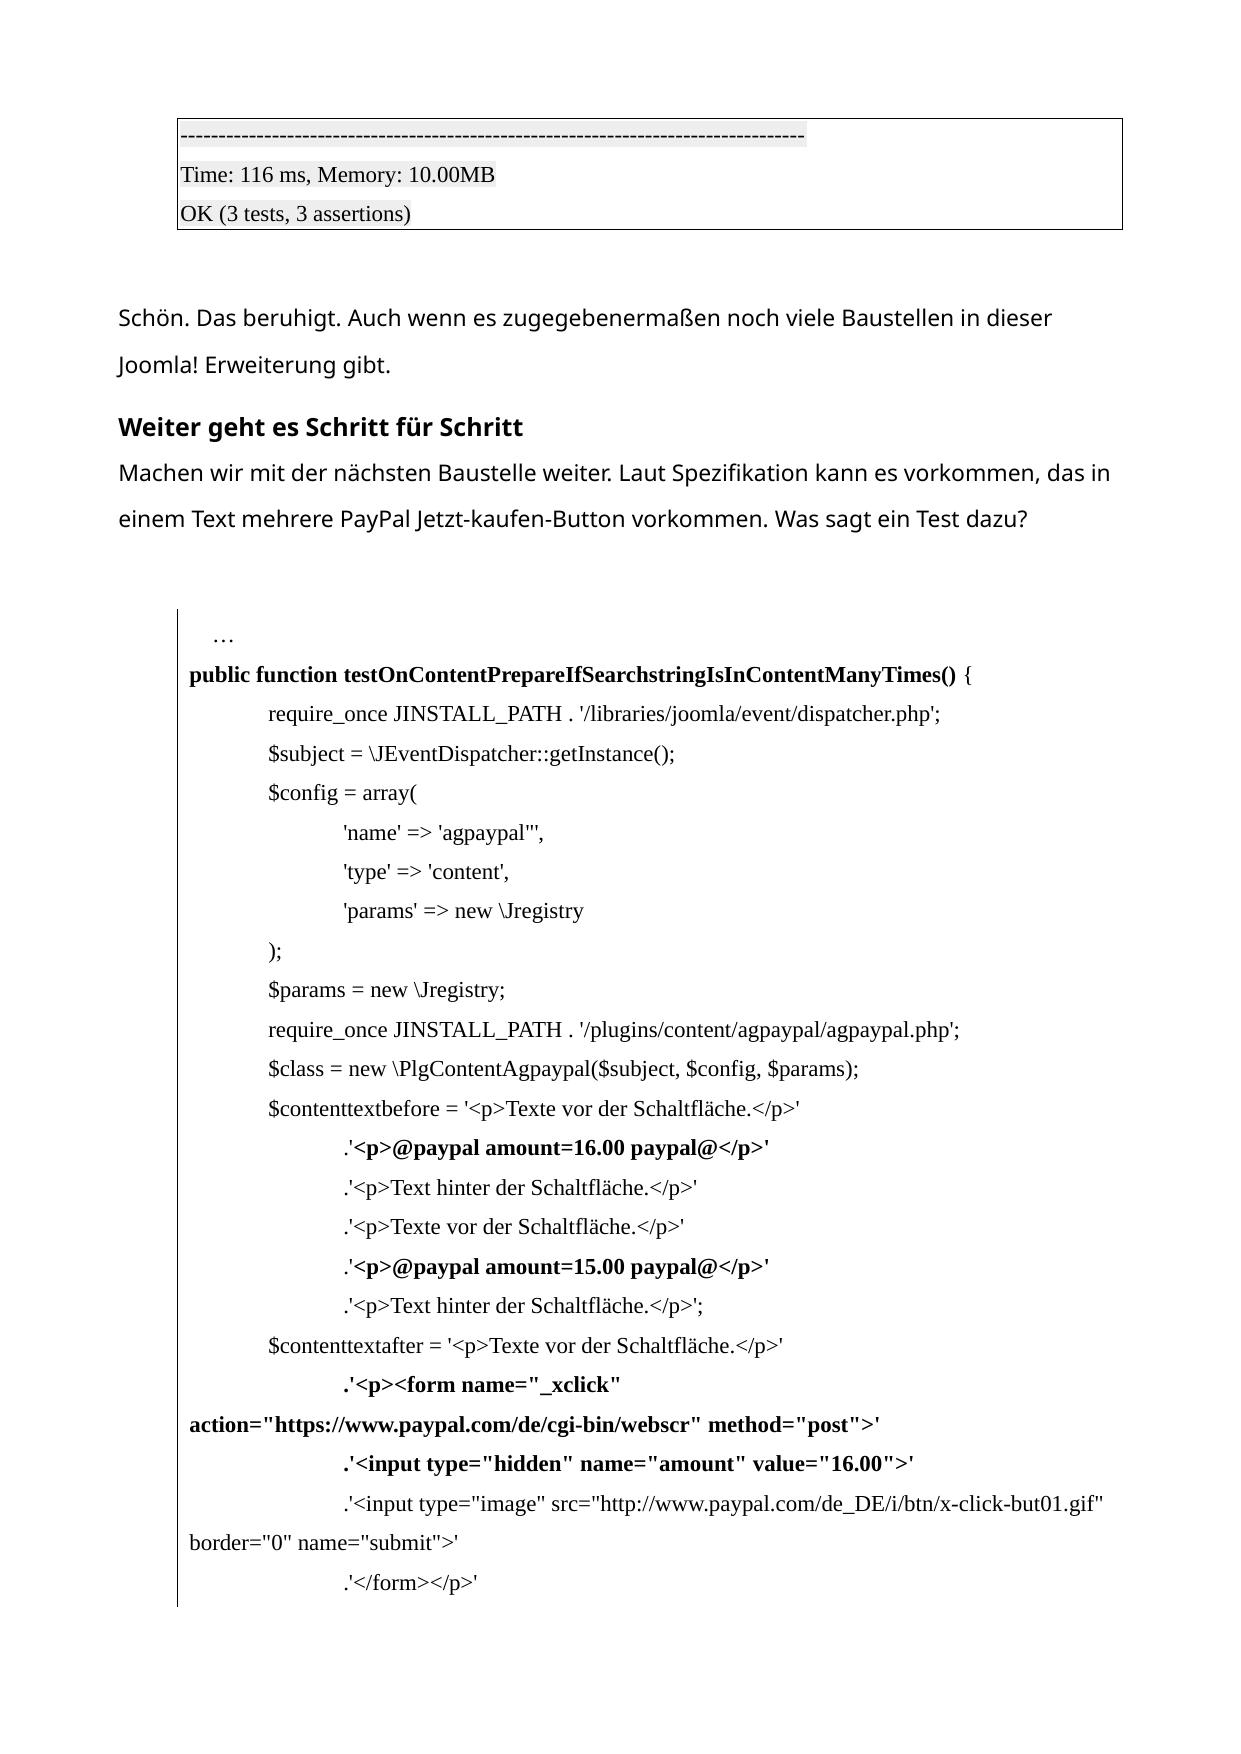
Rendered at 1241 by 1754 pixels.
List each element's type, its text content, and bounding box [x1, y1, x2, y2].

text … public function testOnContentPrepareIfSearchstringIsInContentManyTimes() { require_once JINSTALL_PATH . '/libraries/joomla/event/dispatcher.php'; $subject = \JEventDispatcher::getInstance(); $config = array( 'name' => 'agpaypal"', 'type' => 'content', 'params' => new \Jregistry ); $params = new \Jregistry; require_once JINSTALL_PATH . '/plugins/content/agpaypal/agpaypal.php'; $class = new \PlgContentAgpaypal($subject, $config, $params); $contenttextbefore = '<p>Texte vor der Schaltfläche.</p>' .'<p>@paypal amount=16.00 paypal@</p>' .'<p>Text hinter der Schaltfläche.</p>' .'<p>Texte vor der Schaltfläche.</p>' .'<p>@paypal amount=15.00 paypal@</p>' .'<p>Text hinter der Schaltfläche.</p>'; $contenttextafter = '<p>Texte vor der Schaltfläche.</p>' .'<p><form name="_xclick" action="https://www.paypal.com/de/cgi-bin/webscr" method="post">' .'<input type="hidden" name="amount" value="16.00">' .'<input type="image" src="http://www.paypal.com/de_DE/i/btn/x-click-but01.gif" border="0" name="submit">' .'</form></p>' [178, 609, 1122, 1607]
text ---------------------------------------------------------------------------------- Time: 116 ms, Memory: 10.00MB OK (3 tests, 3 assertions) [178, 119, 1122, 229]
subtitle Weiter geht es Schritt für Schritt [118, 410, 1122, 444]
text Machen wir mit der nächsten Baustelle weiter. Laut Spezifikation kann es vorkommen, das in einem Text mehrere PayPal Jetzt-kaufen-Button vorkommen. Was sagt ein Test dazu? [118, 457, 1122, 535]
text Schön. Das beruhigt. Auch wenn es zugegebenermaßen noch viele Baustellen in dieser Joomla! Erweiterung gibt. [118, 302, 1122, 380]
